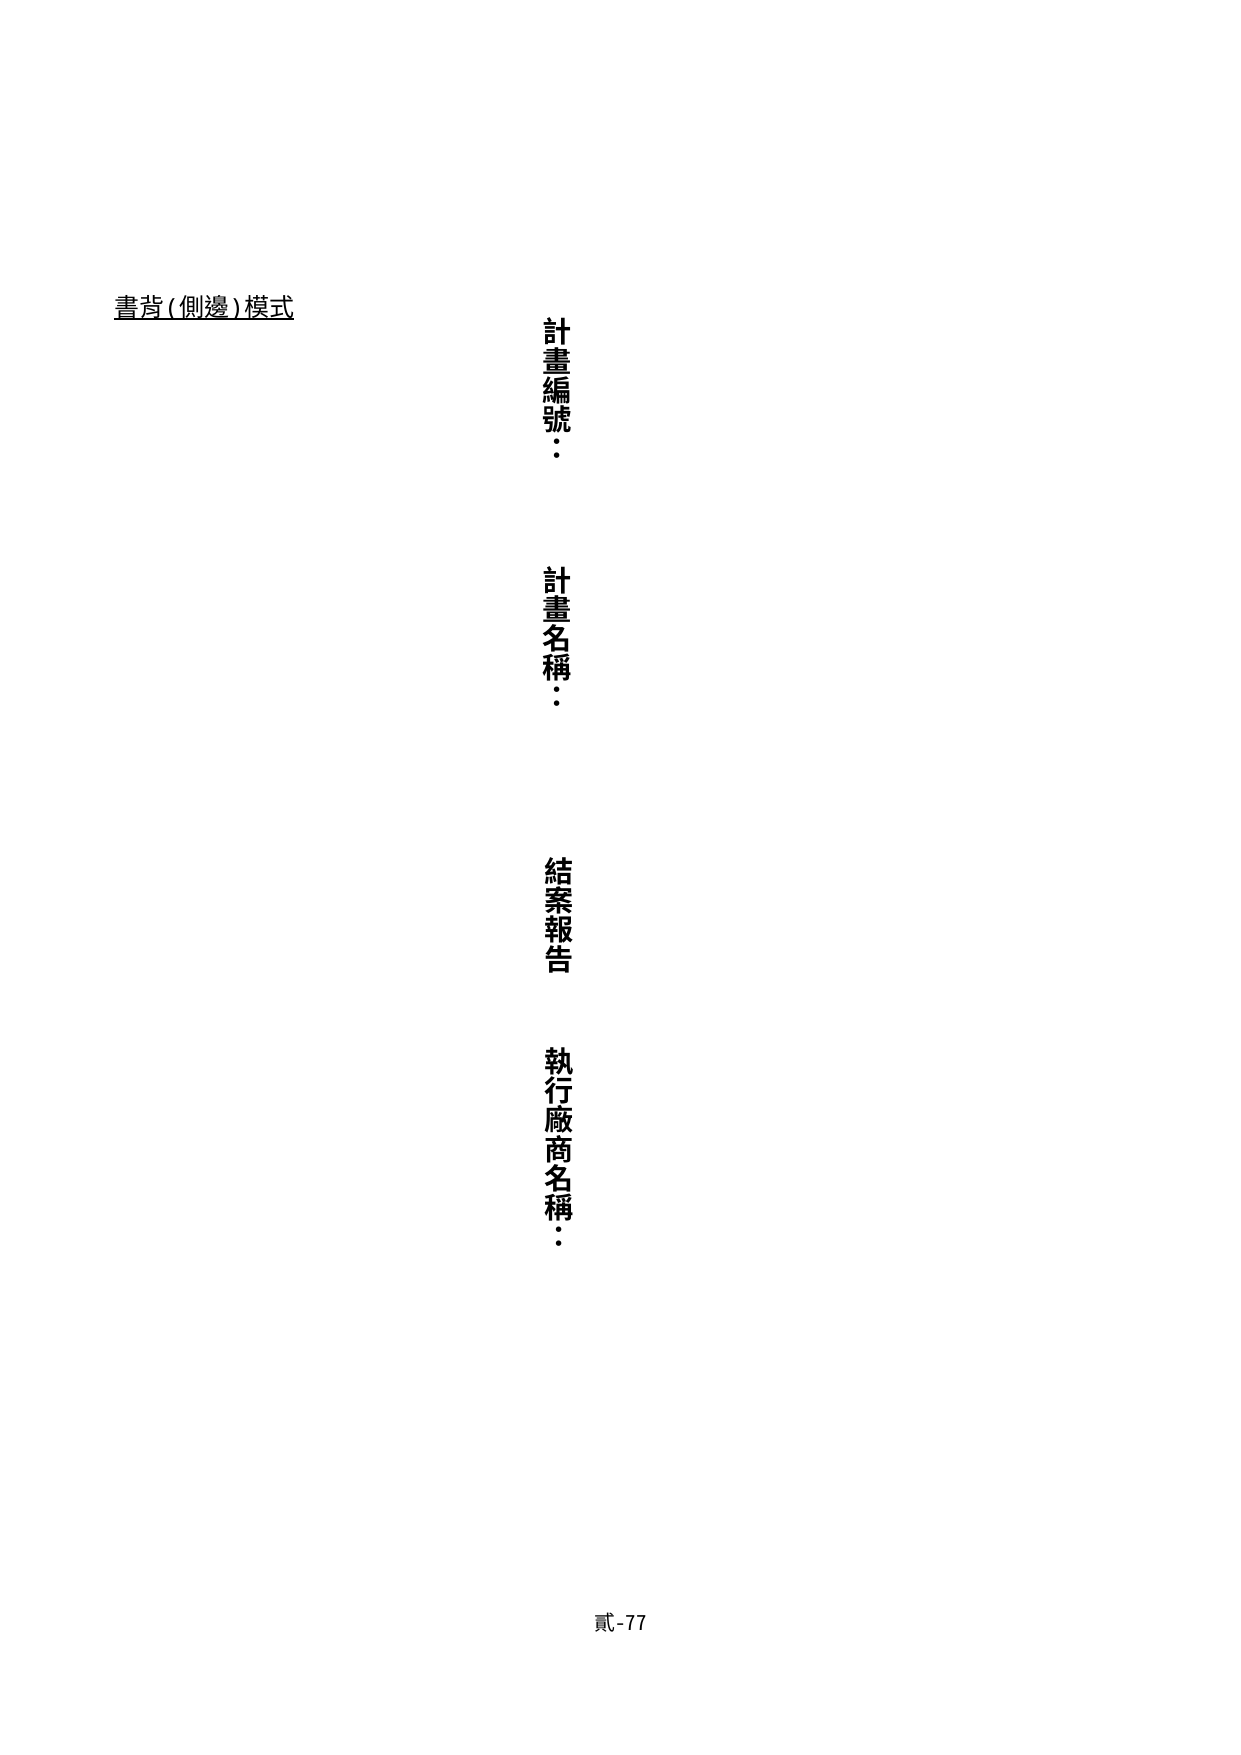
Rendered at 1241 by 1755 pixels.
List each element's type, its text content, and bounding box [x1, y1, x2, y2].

text 書背(側邊)模式 [114, 287, 1122, 323]
